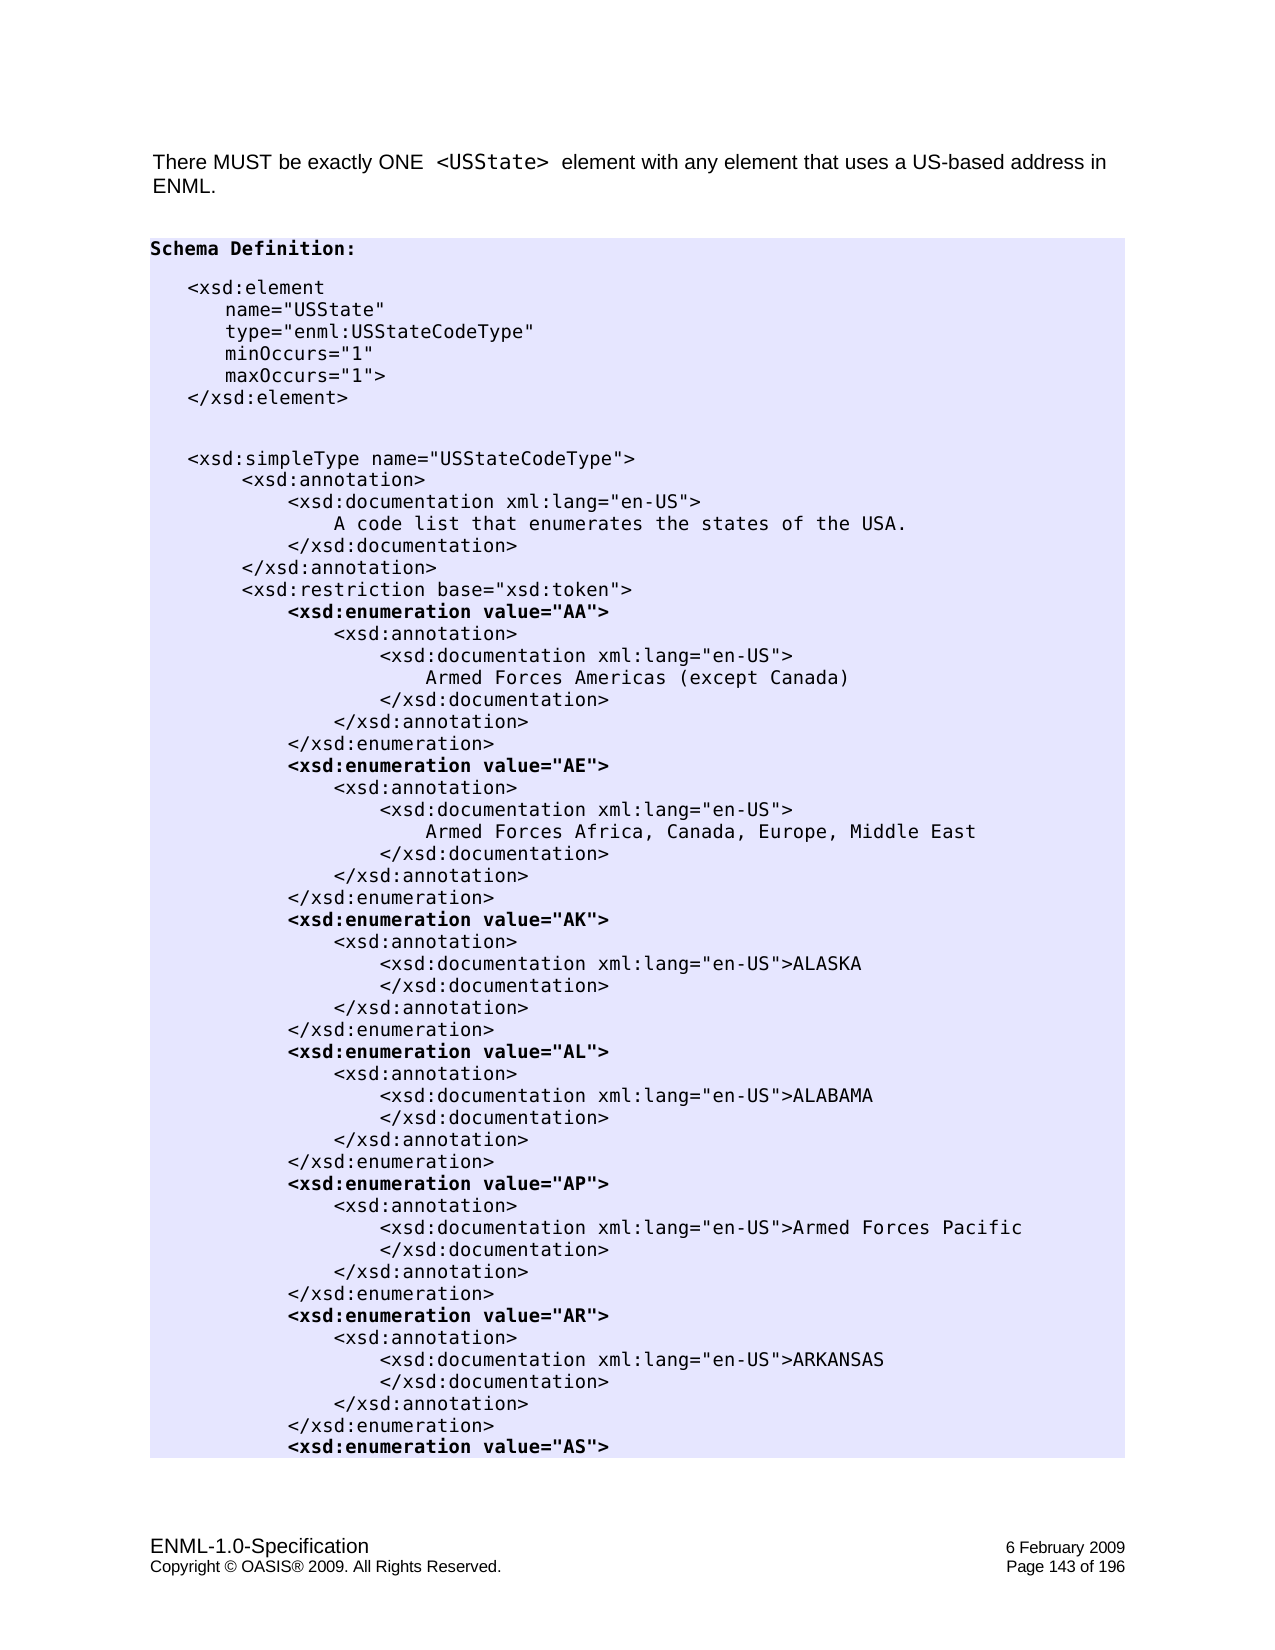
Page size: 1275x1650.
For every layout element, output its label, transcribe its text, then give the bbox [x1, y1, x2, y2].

text There MUST be exactly ONE <USState> element with any element that uses a US-based address in ENML. [152, 150, 1125, 222]
text Schema Definition: [150, 238, 1125, 260]
text <xsd:simpleType name="USStateCodeType"> <xsd:annotation> <xsd:documentation xml:lang="en-US"> A code list that enumerates the states of the USA. </xsd:documentation> </xsd:annotation> <xsd:restriction base="xsd:token"> <xsd:enumeration value="AA"> <xsd:annotation> <xsd:documentation xml:lang="en-US"> Armed Forces Americas (except Canada) </xsd:documentation> </xsd:annotation> </xsd:enumeration> <xsd:enumeration value="AE"> <xsd:annotation> <xsd:documentation xml:lang="en-US"> Armed Forces Africa, Canada, Europe, Middle East </xsd:documentation> </xsd:annotation> </xsd:enumeration> <xsd:enumeration value="AK"> <xsd:annotation> <xsd:documentation xml:lang="en-US">ALASKA </xsd:documentation> </xsd:annotation> </xsd:enumeration> <xsd:enumeration value="AL"> <xsd:annotation> <xsd:documentation xml:lang="en-US">ALABAMA </xsd:documentation> </xsd:annotation> </xsd:enumeration> <xsd:enumeration value="AP"> <xsd:annotation> <xsd:documentation xml:lang="en-US">Armed Forces Pacific </xsd:documentation> </xsd:annotation> </xsd:enumeration> <xsd:enumeration value="AR"> <xsd:annotation> <xsd:documentation xml:lang="en-US">ARKANSAS </xsd:documentation> </xsd:annotation> </xsd:enumeration> <xsd:enumeration value="AS"> [150, 447, 1125, 1458]
text <xsd:element name="USState" type="enml:USStateCodeType" minOccurs="1" maxOccurs="1"> </xsd:element> [150, 277, 1125, 431]
